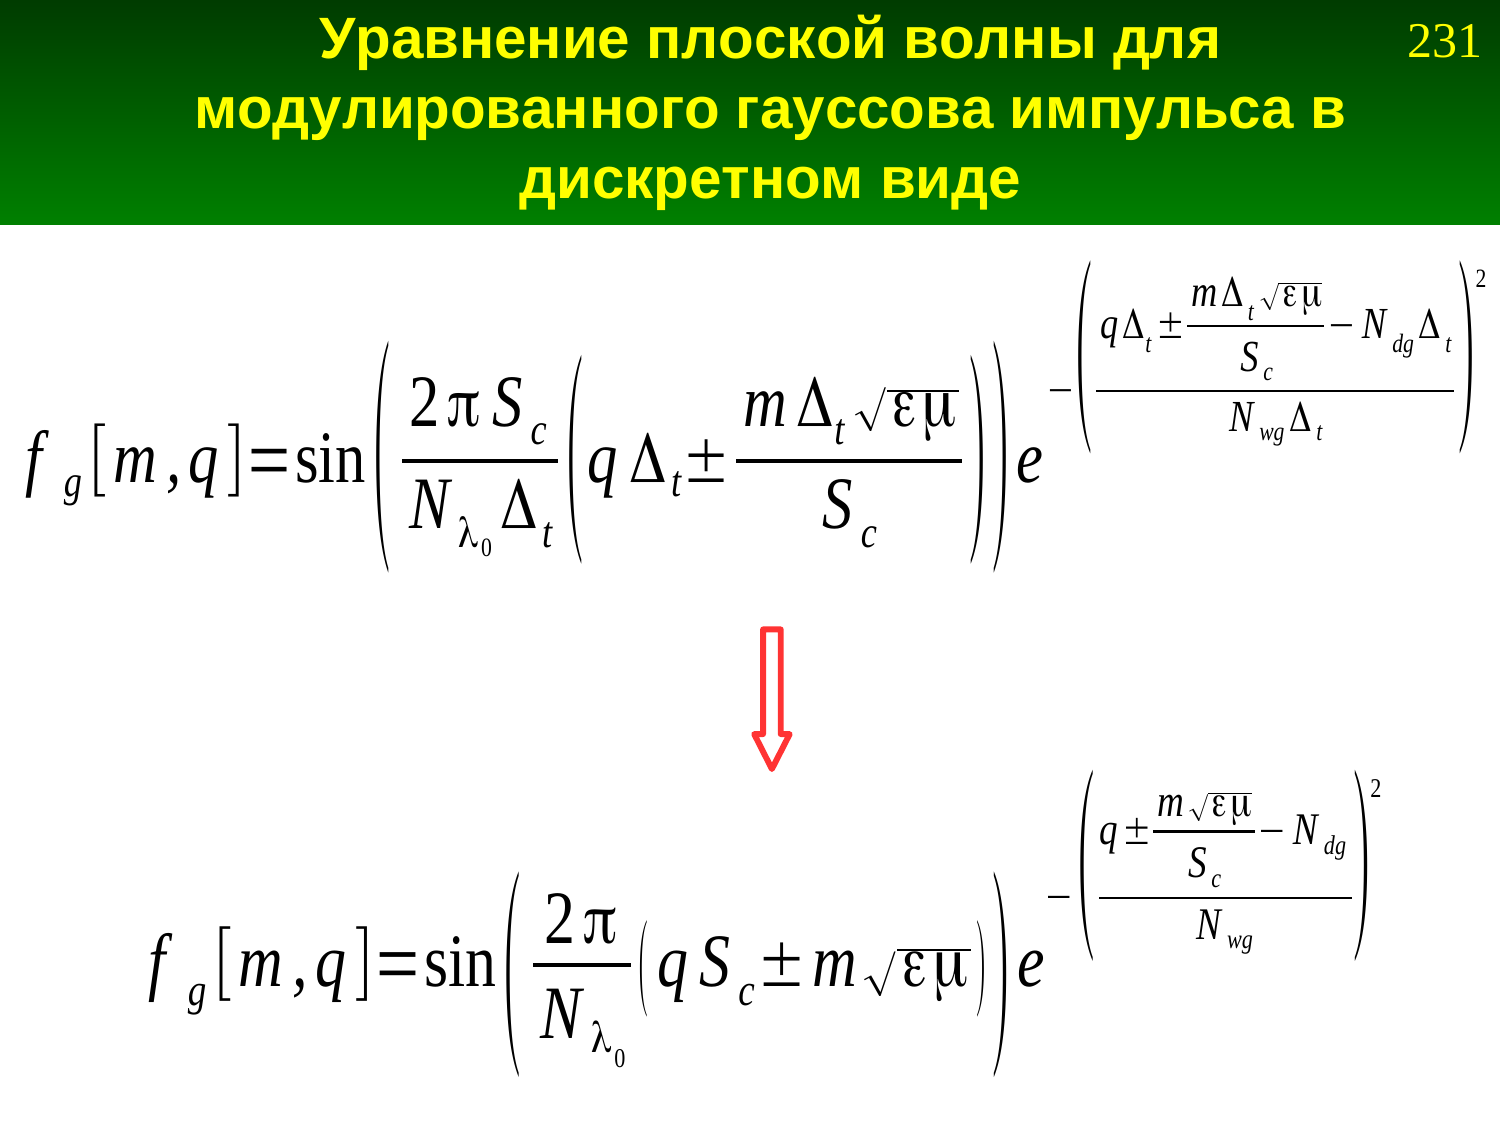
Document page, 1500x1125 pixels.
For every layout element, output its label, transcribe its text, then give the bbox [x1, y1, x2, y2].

chart [121, 769, 1399, 1082]
chart [0, 259, 1500, 579]
title Уравнение плоской волны для модулированного гауссова импульса в дискретном виде [100, 0, 1441, 219]
